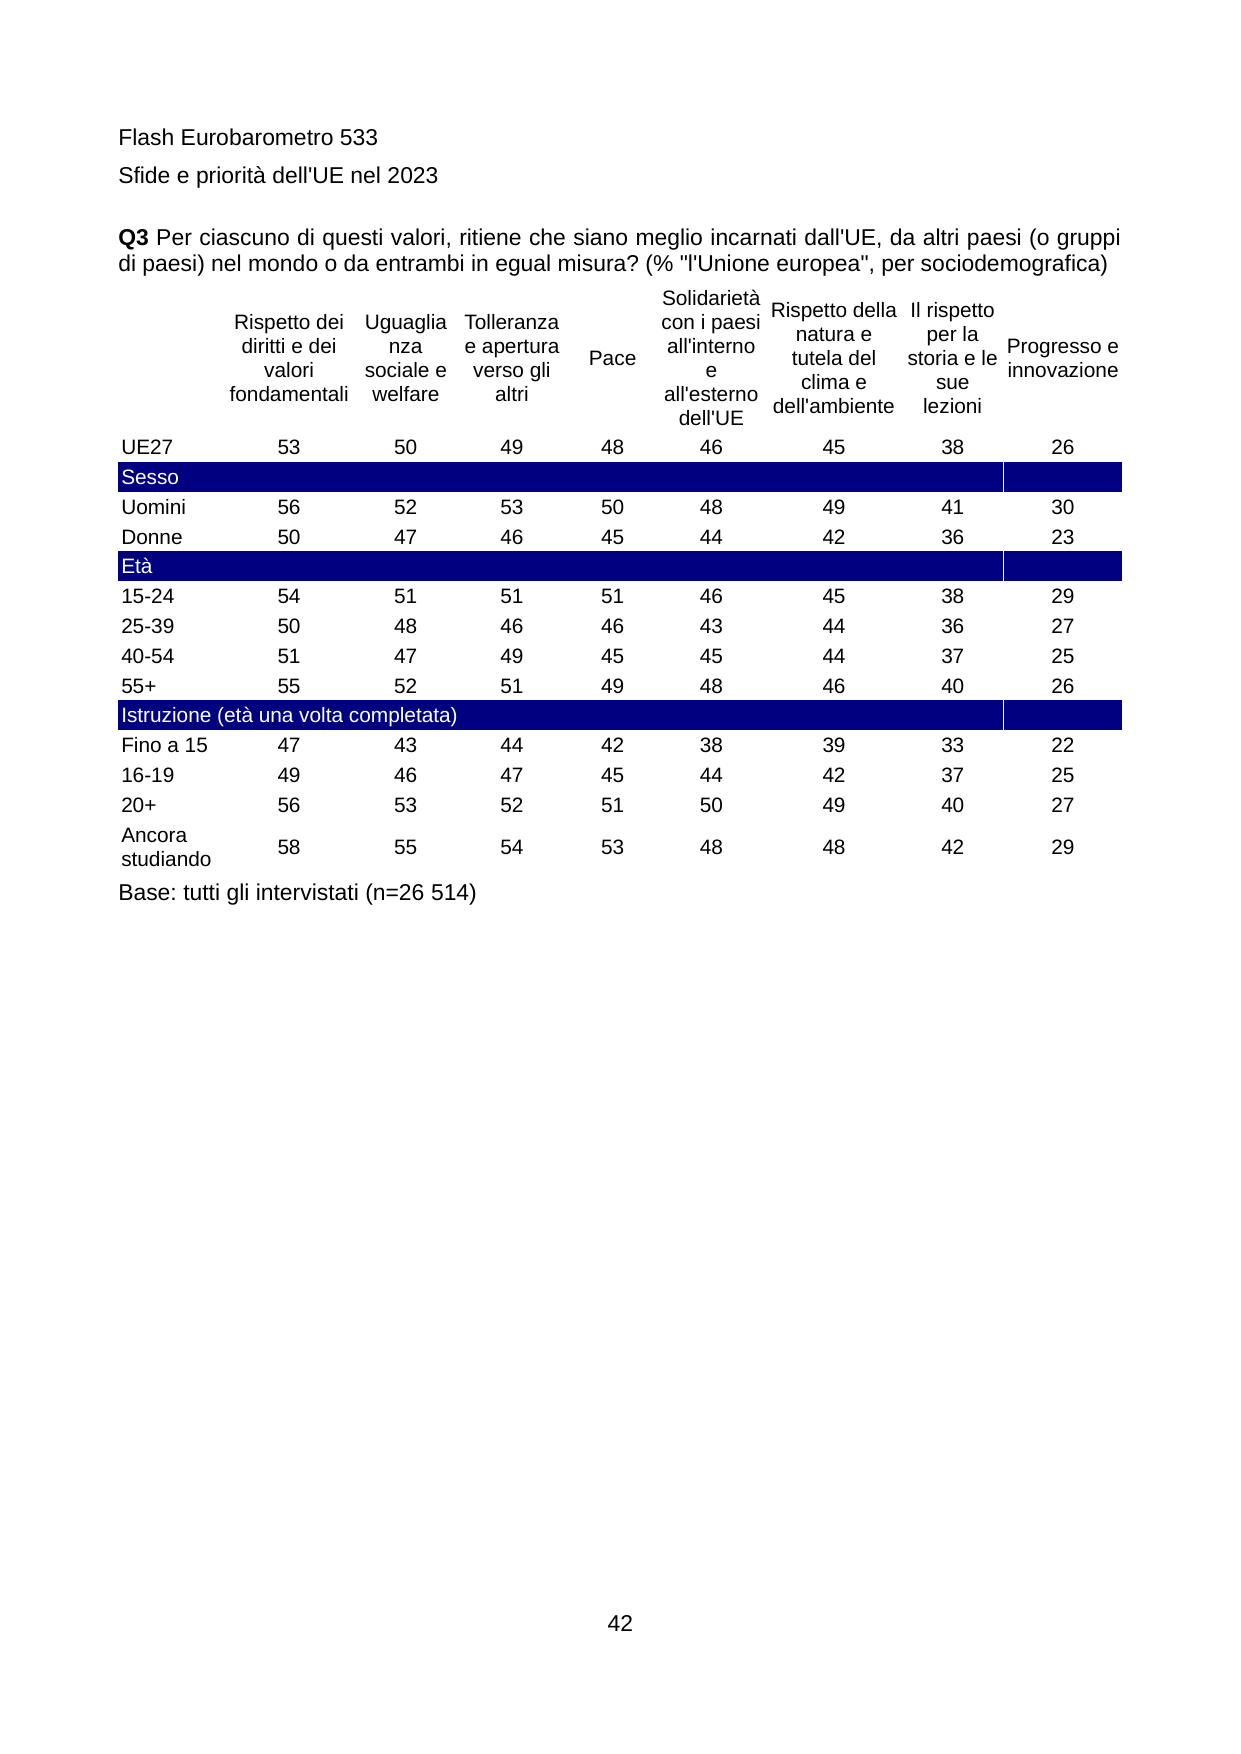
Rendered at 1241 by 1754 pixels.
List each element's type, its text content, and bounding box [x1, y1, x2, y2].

table_cell 51 [455, 671, 569, 700]
table_cell [1004, 462, 1122, 492]
table_cell 52 [356, 671, 454, 700]
table_cell 45 [766, 581, 901, 611]
table_cell 46 [455, 611, 569, 641]
table_cell [1004, 700, 1122, 730]
table_cell 42 [766, 760, 901, 790]
table_cell 44 [656, 522, 766, 551]
table_cell 27 [1004, 611, 1122, 641]
table_header Rispetto della natura e tutela del clima e dell'ambiente [766, 283, 901, 432]
table_cell 42 [569, 730, 656, 760]
table_header [118, 283, 221, 432]
table_cell 26 [1004, 432, 1122, 462]
table_cell 46 [455, 522, 569, 551]
table_cell 50 [221, 522, 356, 551]
table_cell 58 [221, 820, 356, 873]
table_cell 49 [455, 641, 569, 671]
table_cell 49 [766, 790, 901, 819]
table_cell 40 [901, 671, 1003, 700]
table_cell 54 [221, 581, 356, 611]
table_cell 36 [901, 611, 1003, 641]
table_cell 54 [455, 820, 569, 873]
table_cell 25-39 [118, 611, 221, 641]
table_cell 38 [901, 581, 1003, 611]
table_cell 40 [901, 790, 1003, 819]
text Q3 Per ciascuno di questi valori, ritiene che siano meglio incarnati dall'UE, da altri paesi (o gruppi di paesi) nel mondo o da entrambi in egual misura? (% "l'Unione europea", per sociodemografica) [118, 224, 1122, 277]
table_cell 25 [1004, 760, 1122, 790]
table_cell 38 [901, 432, 1003, 462]
table_cell 44 [766, 641, 901, 671]
table_cell 48 [656, 492, 766, 522]
table_cell [766, 700, 901, 730]
table_cell 50 [656, 790, 766, 819]
table_cell 45 [569, 522, 656, 551]
table_cell Donne [118, 522, 221, 551]
table_cell 50 [221, 611, 356, 641]
table_header Uguaglianza sociale e welfare [356, 283, 454, 432]
table_cell 26 [1004, 671, 1122, 700]
table_cell [901, 462, 1003, 492]
table_cell [766, 551, 901, 581]
table_cell 27 [1004, 790, 1122, 819]
table_cell Fino a 15 [118, 730, 221, 760]
table_cell 46 [766, 671, 901, 700]
table_cell 20+ [118, 790, 221, 819]
table_cell 56 [221, 790, 356, 819]
table_cell 50 [356, 432, 454, 462]
table_cell 43 [656, 611, 766, 641]
table_cell 55 [221, 671, 356, 700]
table_cell 52 [455, 790, 569, 819]
table_cell 25 [1004, 641, 1122, 671]
table_header Il rispetto per la storia e le sue lezioni [901, 283, 1003, 432]
table_header Pace [569, 283, 656, 432]
table_cell 39 [766, 730, 901, 760]
table_cell 41 [901, 492, 1003, 522]
table_cell 53 [356, 790, 454, 819]
table_cell 42 [766, 522, 901, 551]
table_cell [569, 551, 656, 581]
table_cell 44 [455, 730, 569, 760]
table_cell 53 [221, 432, 356, 462]
table_header Solidarietà con i paesi all'interno e all'esterno dell'UE [656, 283, 766, 432]
table_cell 47 [221, 730, 356, 760]
table_cell 51 [569, 790, 656, 819]
table_cell 45 [766, 432, 901, 462]
table_cell Età [118, 551, 569, 581]
table_cell [656, 462, 766, 492]
table_cell 33 [901, 730, 1003, 760]
table_cell 42 [901, 820, 1003, 873]
table_cell 49 [221, 760, 356, 790]
table_cell 15-24 [118, 581, 221, 611]
table_header Progresso e innovazione [1004, 283, 1122, 432]
table_cell Ancora studiando [118, 820, 221, 873]
table_cell 45 [569, 641, 656, 671]
table_cell 40-54 [118, 641, 221, 671]
table_cell 16-19 [118, 760, 221, 790]
table_cell [901, 551, 1003, 581]
table_cell [656, 551, 766, 581]
table_cell 37 [901, 760, 1003, 790]
table_cell 23 [1004, 522, 1122, 551]
table_cell 49 [455, 432, 569, 462]
table_cell 22 [1004, 730, 1122, 760]
table_cell [901, 700, 1003, 730]
table_cell 56 [221, 492, 356, 522]
table_cell Istruzione (età una volta completata) [118, 700, 569, 730]
table_cell [569, 700, 656, 730]
table_header Tolleranza e apertura verso gli altri [455, 283, 569, 432]
table_cell [569, 462, 656, 492]
table_cell 36 [901, 522, 1003, 551]
table_cell 48 [569, 432, 656, 462]
table_cell 46 [356, 760, 454, 790]
table_header Rispetto dei diritti e dei valori fondamentali [221, 283, 356, 432]
table_cell 29 [1004, 581, 1122, 611]
table_cell 49 [766, 492, 901, 522]
table_cell 38 [656, 730, 766, 760]
table_cell 46 [656, 432, 766, 462]
table_cell 49 [569, 671, 656, 700]
table_cell 47 [356, 641, 454, 671]
table_cell 30 [1004, 492, 1122, 522]
table_cell 51 [455, 581, 569, 611]
table_cell 53 [455, 492, 569, 522]
table_cell 46 [656, 581, 766, 611]
table_cell UE27 [118, 432, 221, 462]
table_cell 48 [766, 820, 901, 873]
table_cell 48 [356, 611, 454, 641]
table_cell 46 [569, 611, 656, 641]
table_cell 51 [356, 581, 454, 611]
table_cell 51 [569, 581, 656, 611]
table_cell 37 [901, 641, 1003, 671]
table_cell 45 [569, 760, 656, 790]
table_cell 53 [569, 820, 656, 873]
table_cell 48 [656, 820, 766, 873]
table_cell Sesso [118, 462, 569, 492]
table_cell 51 [221, 641, 356, 671]
text Base: tutti gli intervistati (n=26 514) [118, 879, 1122, 906]
table_cell 47 [455, 760, 569, 790]
table_cell [1004, 551, 1122, 581]
table_cell 55 [356, 820, 454, 873]
table_cell 52 [356, 492, 454, 522]
table_cell [656, 700, 766, 730]
table_cell 50 [569, 492, 656, 522]
table_cell Uomini [118, 492, 221, 522]
table_cell 43 [356, 730, 454, 760]
table_cell 55+ [118, 671, 221, 700]
table_cell 47 [356, 522, 454, 551]
table_cell 44 [766, 611, 901, 641]
table_cell [766, 462, 901, 492]
table_cell 48 [656, 671, 766, 700]
table_cell 44 [656, 760, 766, 790]
table_cell 29 [1004, 820, 1122, 873]
table_cell 45 [656, 641, 766, 671]
